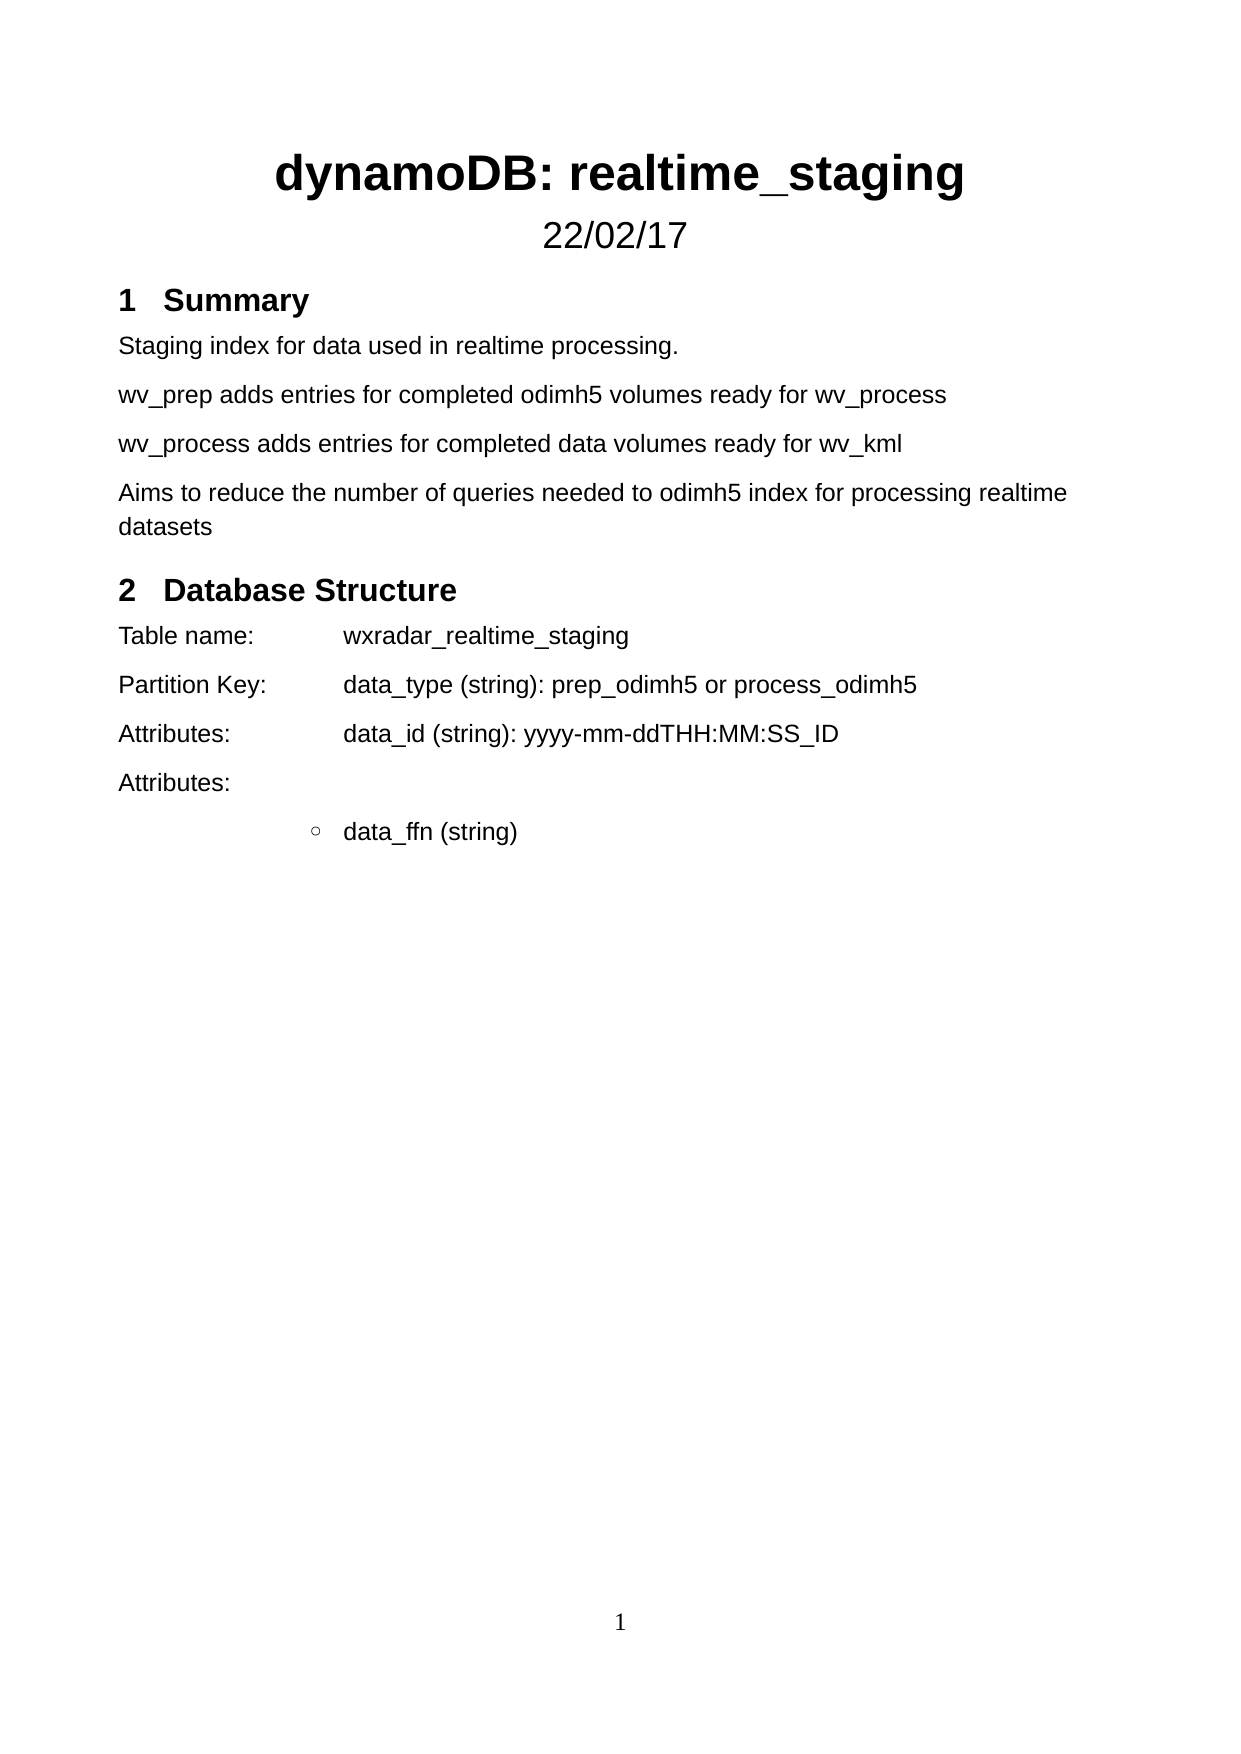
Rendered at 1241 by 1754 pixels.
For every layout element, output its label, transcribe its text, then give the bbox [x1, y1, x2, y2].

text Attributes: [118, 768, 1122, 797]
subtitle Summary [118, 281, 1122, 318]
subtitle 22/02/17 [118, 213, 1122, 256]
text Aims to reduce the number of queries needed to odimh5 index for processing realtime datasets [118, 478, 1122, 541]
subtitle Database Structure [118, 572, 1122, 609]
text wv_process adds entries for completed data volumes ready for wv_kml [118, 429, 1122, 457]
list data_ffn (string) [306, 817, 1122, 846]
title dynamoDB: realtime_staging [118, 143, 1122, 201]
text Attributes: data_id (string): yyyy-mm-ddTHH:MM:SS_ID [118, 719, 1122, 748]
text wv_prep adds entries for completed odimh5 volumes ready for wv_process [118, 380, 1122, 408]
text Staging index for data used in realtime processing. [118, 331, 1122, 359]
text Partition Key: data_type (string): prep_odimh5 or process_odimh5 [118, 670, 1122, 699]
text Table name: wxradar_realtime_staging [118, 621, 1122, 650]
